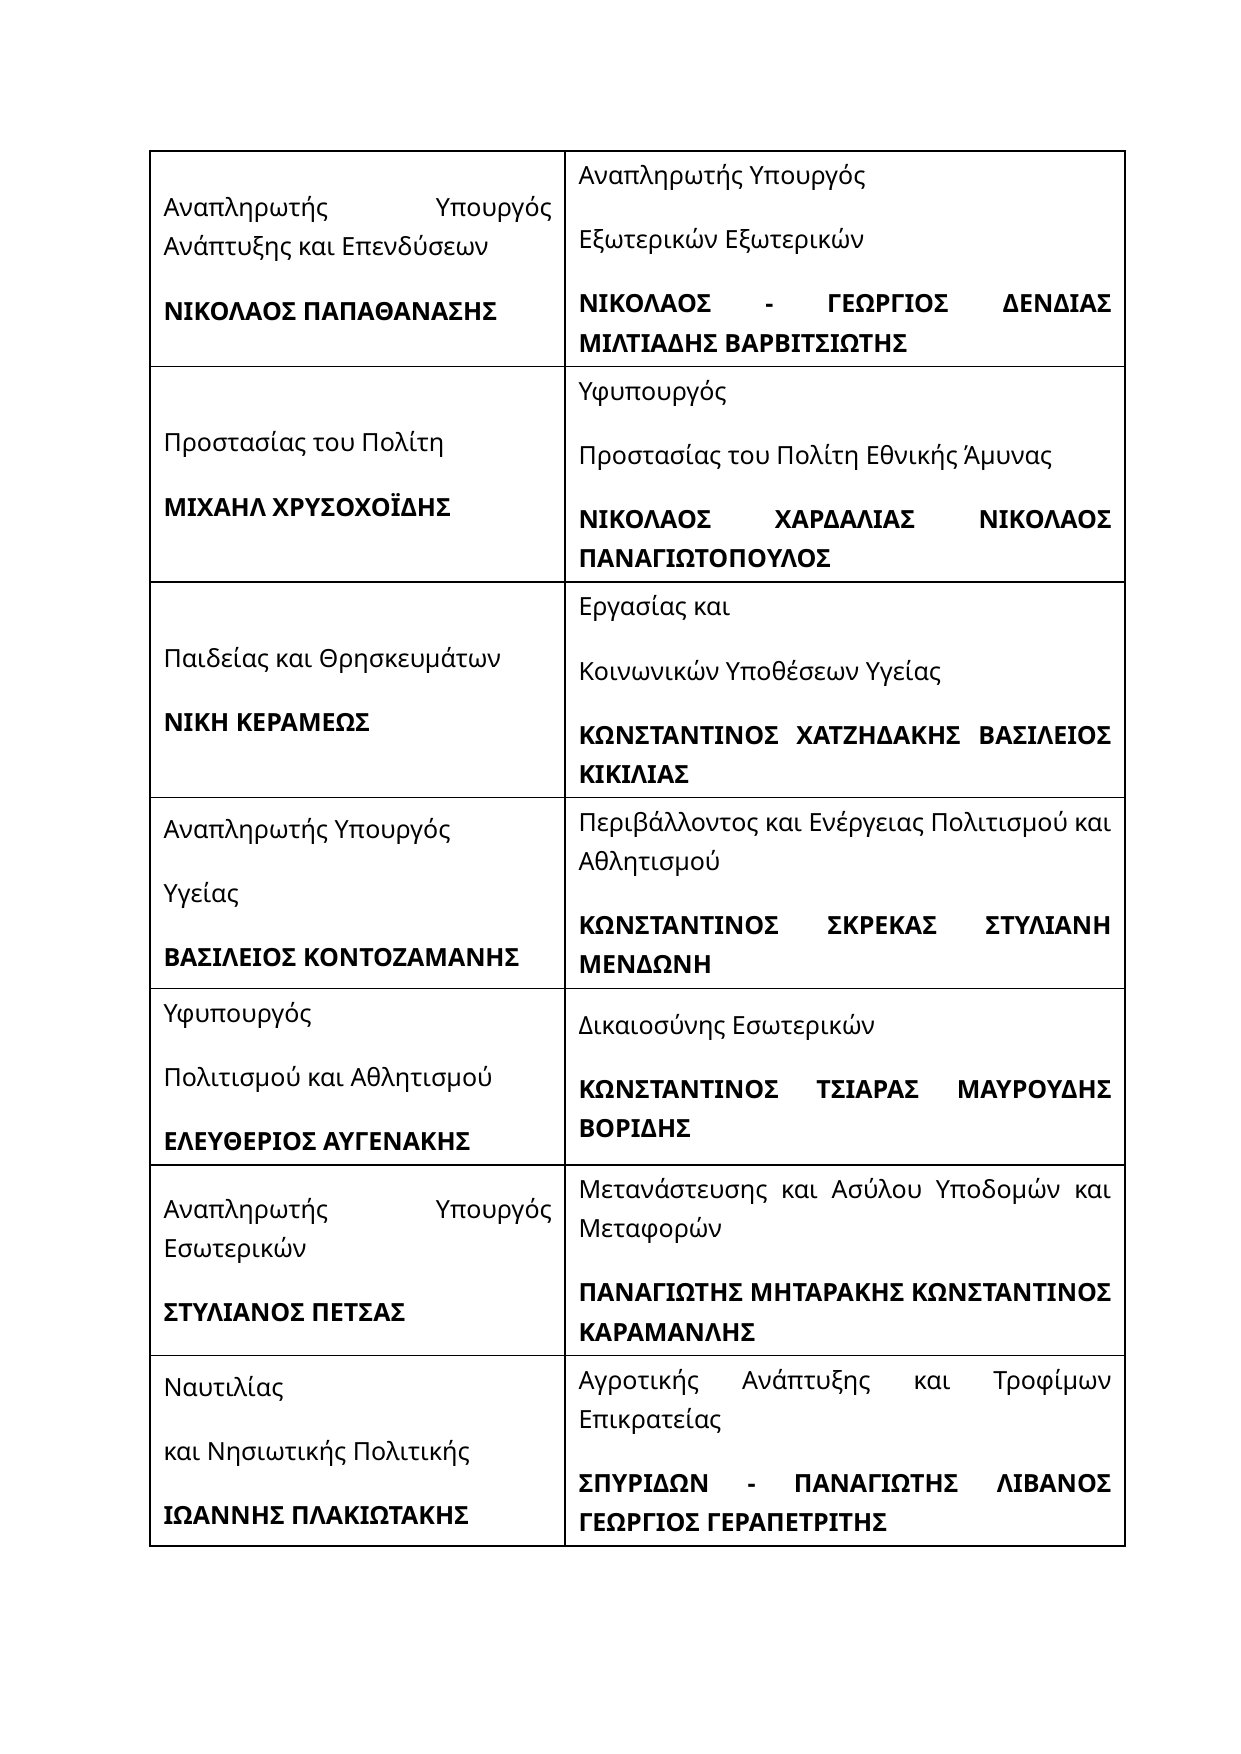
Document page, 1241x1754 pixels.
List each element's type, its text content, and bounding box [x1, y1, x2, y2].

table_cell Υφυπουργός Πολιτισμού και Αθλητισμού ΕΛΕΥΘΕΡΙΟΣ ΑΥΓΕΝΑΚΗΣ [151, 989, 564, 1164]
table_cell Προστασίας του Πολίτη ΜΙΧΑΗΛ ΧΡΥΣΟΧΟΪΔΗΣ [151, 367, 564, 581]
table_cell Ναυτιλίας και Νησιωτικής Πολιτικής ΙΩΑΝΝΗΣ ΠΛΑΚΙΩΤΑΚΗΣ [151, 1356, 564, 1545]
table_cell Αναπληρωτής Υπουργός Ανάπτυξης και Επενδύσεων ΝΙΚΟΛΑΟΣ ΠΑΠΑΘΑΝΑΣΗΣ [151, 152, 564, 366]
table_cell Αναπληρωτής Υπουργός Εσωτερικών ΣΤΥΛΙΑΝΟΣ ΠΕΤΣΑΣ [151, 1166, 564, 1354]
table_cell Μετανάστευσης και Ασύλου Υποδομών και Μεταφορών ΠΑΝΑΓΙΩΤΗΣ ΜΗΤΑΡΑΚΗΣ ΚΩΝΣΤΑΝΤΙΝΟΣ ΚΑΡΑΜΑΝΛΗΣ [566, 1166, 1124, 1354]
table_cell Παιδείας και Θρησκευμάτων ΝΙΚΗ ΚΕΡΑΜΕΩΣ [151, 583, 564, 797]
table_cell Υφυπουργός Προστασίας του Πολίτη Εθνικής Άμυνας ΝΙΚΟΛΑΟΣ ΧΑΡΔΑΛΙΑΣ ΝΙΚΟΛΑΟΣ ΠΑΝΑΓΙΩΤΟΠΟΥΛΟΣ [566, 367, 1124, 581]
table_cell Δικαιοσύνης Εσωτερικών ΚΩΝΣΤΑΝΤΙΝΟΣ ΤΣΙΑΡΑΣ ΜΑΥΡΟΥΔΗΣ ΒΟΡΙΔΗΣ [566, 989, 1124, 1164]
table_cell Αγροτικής Ανάπτυξης και Τροφίμων Επικρατείας ΣΠΥΡΙΔΩΝ - ΠΑΝΑΓΙΩΤΗΣ ΛΙΒΑΝΟΣ ΓΕΩΡΓΙΟΣ ΓΕΡΑΠΕΤΡΙΤΗΣ [566, 1356, 1124, 1545]
table_cell Αναπληρωτής Υπουργός Εξωτερικών Εξωτερικών ΝΙΚΟΛΑΟΣ - ΓΕΩΡΓΙΟΣ ΔΕΝΔΙΑΣ ΜΙΛΤΙΑΔΗΣ ΒΑΡΒΙΤΣΙΩΤΗΣ [566, 152, 1124, 366]
table_cell Περιβάλλοντος και Ενέργειας Πολιτισμού και Αθλητισμού ΚΩΝΣΤΑΝΤΙΝΟΣ ΣΚΡΕΚΑΣ ΣΤΥΛΙΑΝΗ ΜΕΝΔΩΝΗ [566, 798, 1124, 987]
table_cell Εργασίας και Κοινωνικών Υποθέσεων Υγείας ΚΩΝΣΤΑΝΤΙΝΟΣ ΧΑΤΖΗΔΑΚΗΣ ΒΑΣΙΛΕΙΟΣ ΚΙΚΙΛΙΑΣ [566, 583, 1124, 797]
table_cell Αναπληρωτής Υπουργός Υγείας ΒΑΣΙΛΕΙΟΣ ΚΟΝΤΟΖΑΜΑΝΗΣ [151, 798, 564, 987]
